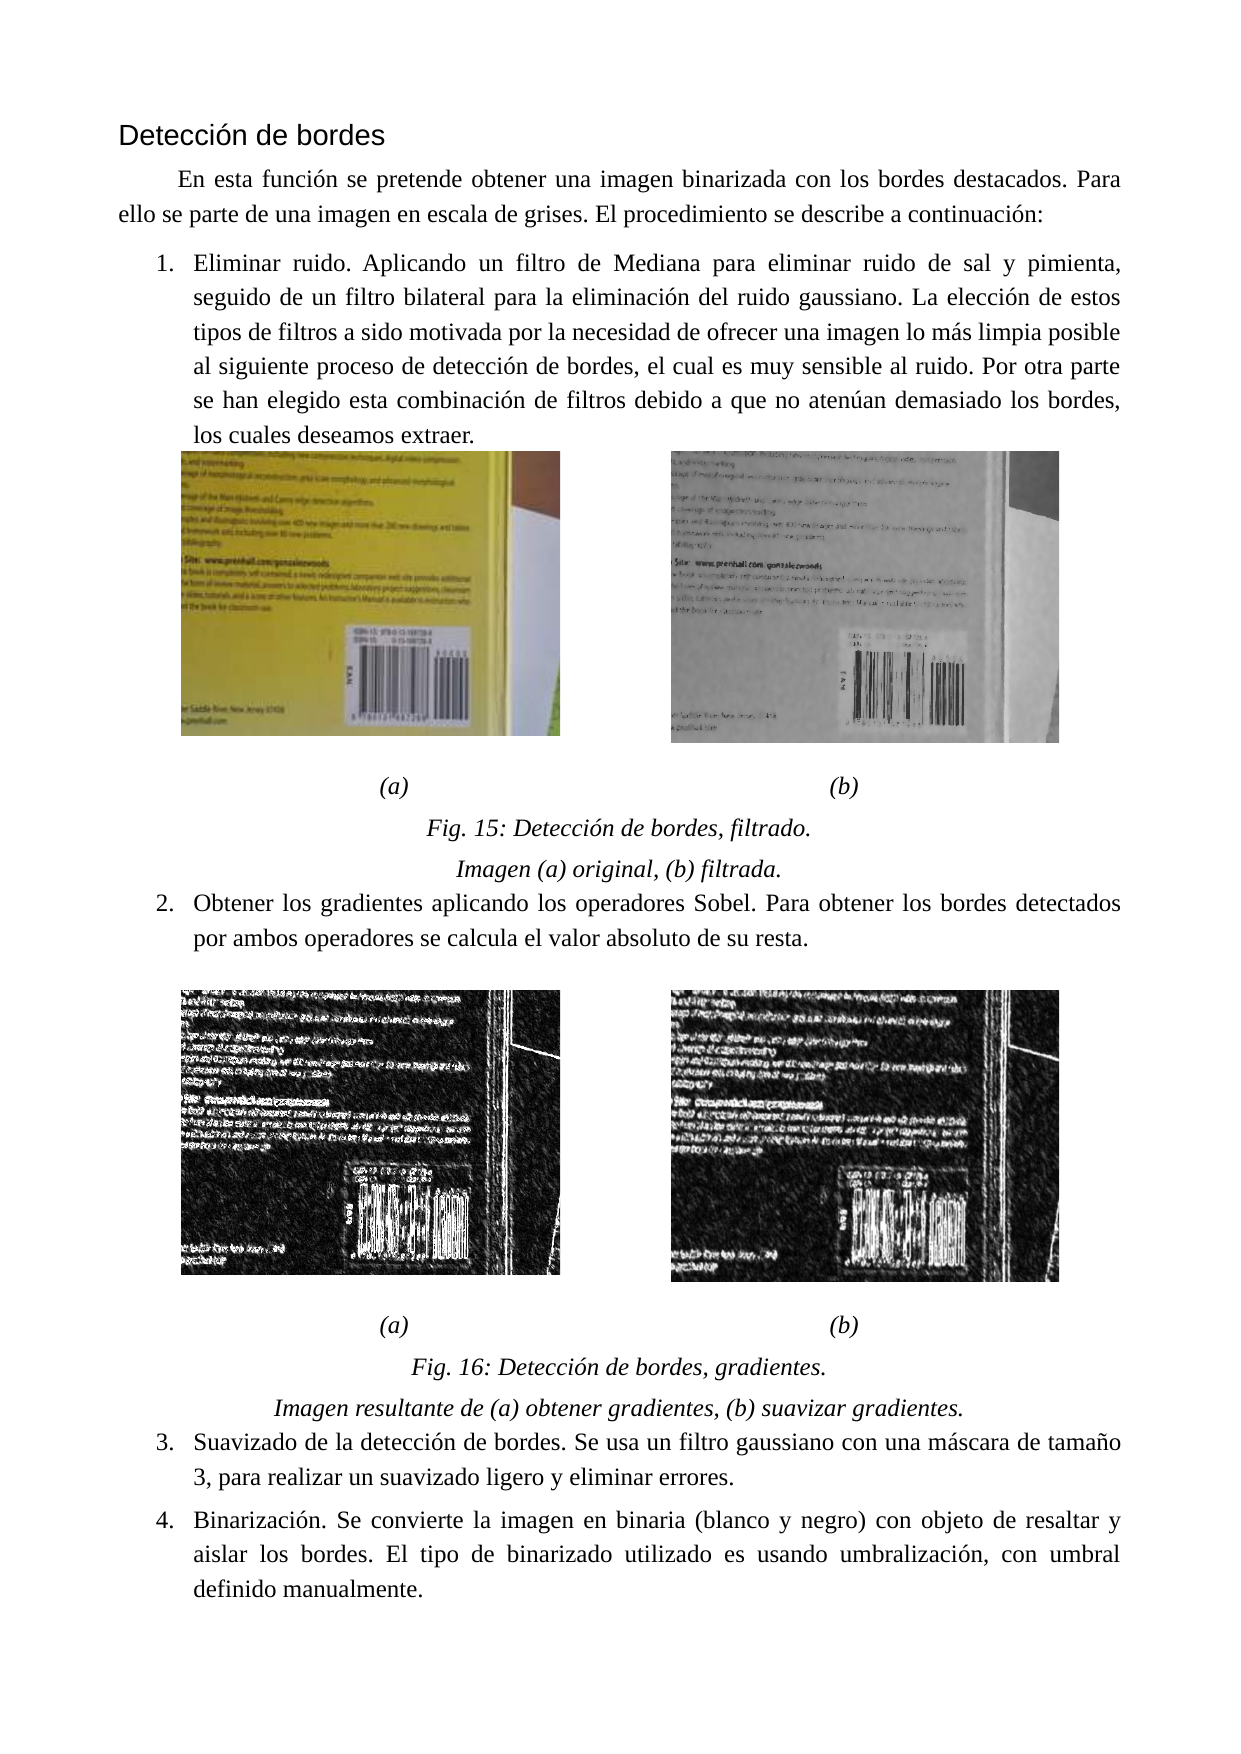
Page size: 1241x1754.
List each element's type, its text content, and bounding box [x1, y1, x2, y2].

picture [181, 451, 561, 736]
picture [671, 451, 1060, 743]
subtitle Detección de bordes [118, 118, 1122, 152]
list Suavizado de la detección de bordes. Se usa un filtro gaussiano con una máscara de tamaño 3, para realizar un suavizado ligero y eliminar errores. [156, 966, 1122, 1491]
picture [181, 990, 561, 1275]
list (a) (b) [181, 1282, 1059, 1339]
list [181, 841, 1059, 854]
list (a) (b) [181, 743, 1059, 800]
list [181, 800, 1059, 813]
list [181, 1381, 1059, 1393]
list Fig. 15: Detección de bordes, filtrado. [181, 813, 1059, 841]
list [181, 1339, 1059, 1352]
list Obtener los gradientes aplicando los operadores Sobel. Para obtener los bordes detectados por ambos operadores se calcula el valor absoluto de su resta. [156, 743, 1122, 952]
list Imagen resultante de (a) obtener gradientes, (b) suavizar gradientes. [181, 1393, 1059, 1422]
picture [671, 990, 1060, 1282]
list Eliminar ruido. Aplicando un filtro de Mediana para eliminar ruido de sal y pimienta, seguido de un filtro bilateral para la eliminación del ruido gaussiano. La elección de estos tipos de filtros a sido motivada por la necesidad de ofrecer una imagen lo más limpia posible al siguiente proceso de detección de bordes, el cual es muy sensible al ruido. Por otra parte se han elegido esta combinación de filtros debido a que no atenúan demasiado los bordes, los cuales deseamos extraer. [156, 248, 1122, 449]
list Imagen (a) original, (b) filtrada. [181, 854, 1059, 883]
list Binarización. Se convierte la imagen en binaria (blanco y negro) con objeto de resaltar y aislar los bordes. El tipo de binarizado utilizado es usando umbralización, con umbral definido manualmente. [156, 1505, 1122, 1603]
text En esta función se pretende obtener una imagen binarizada con los bordes destacados. Para ello se parte de una imagen en escala de grises. El procedimiento se describe a continuación: [118, 164, 1122, 227]
list Fig. 16: Detección de bordes, gradientes. [181, 1352, 1059, 1381]
